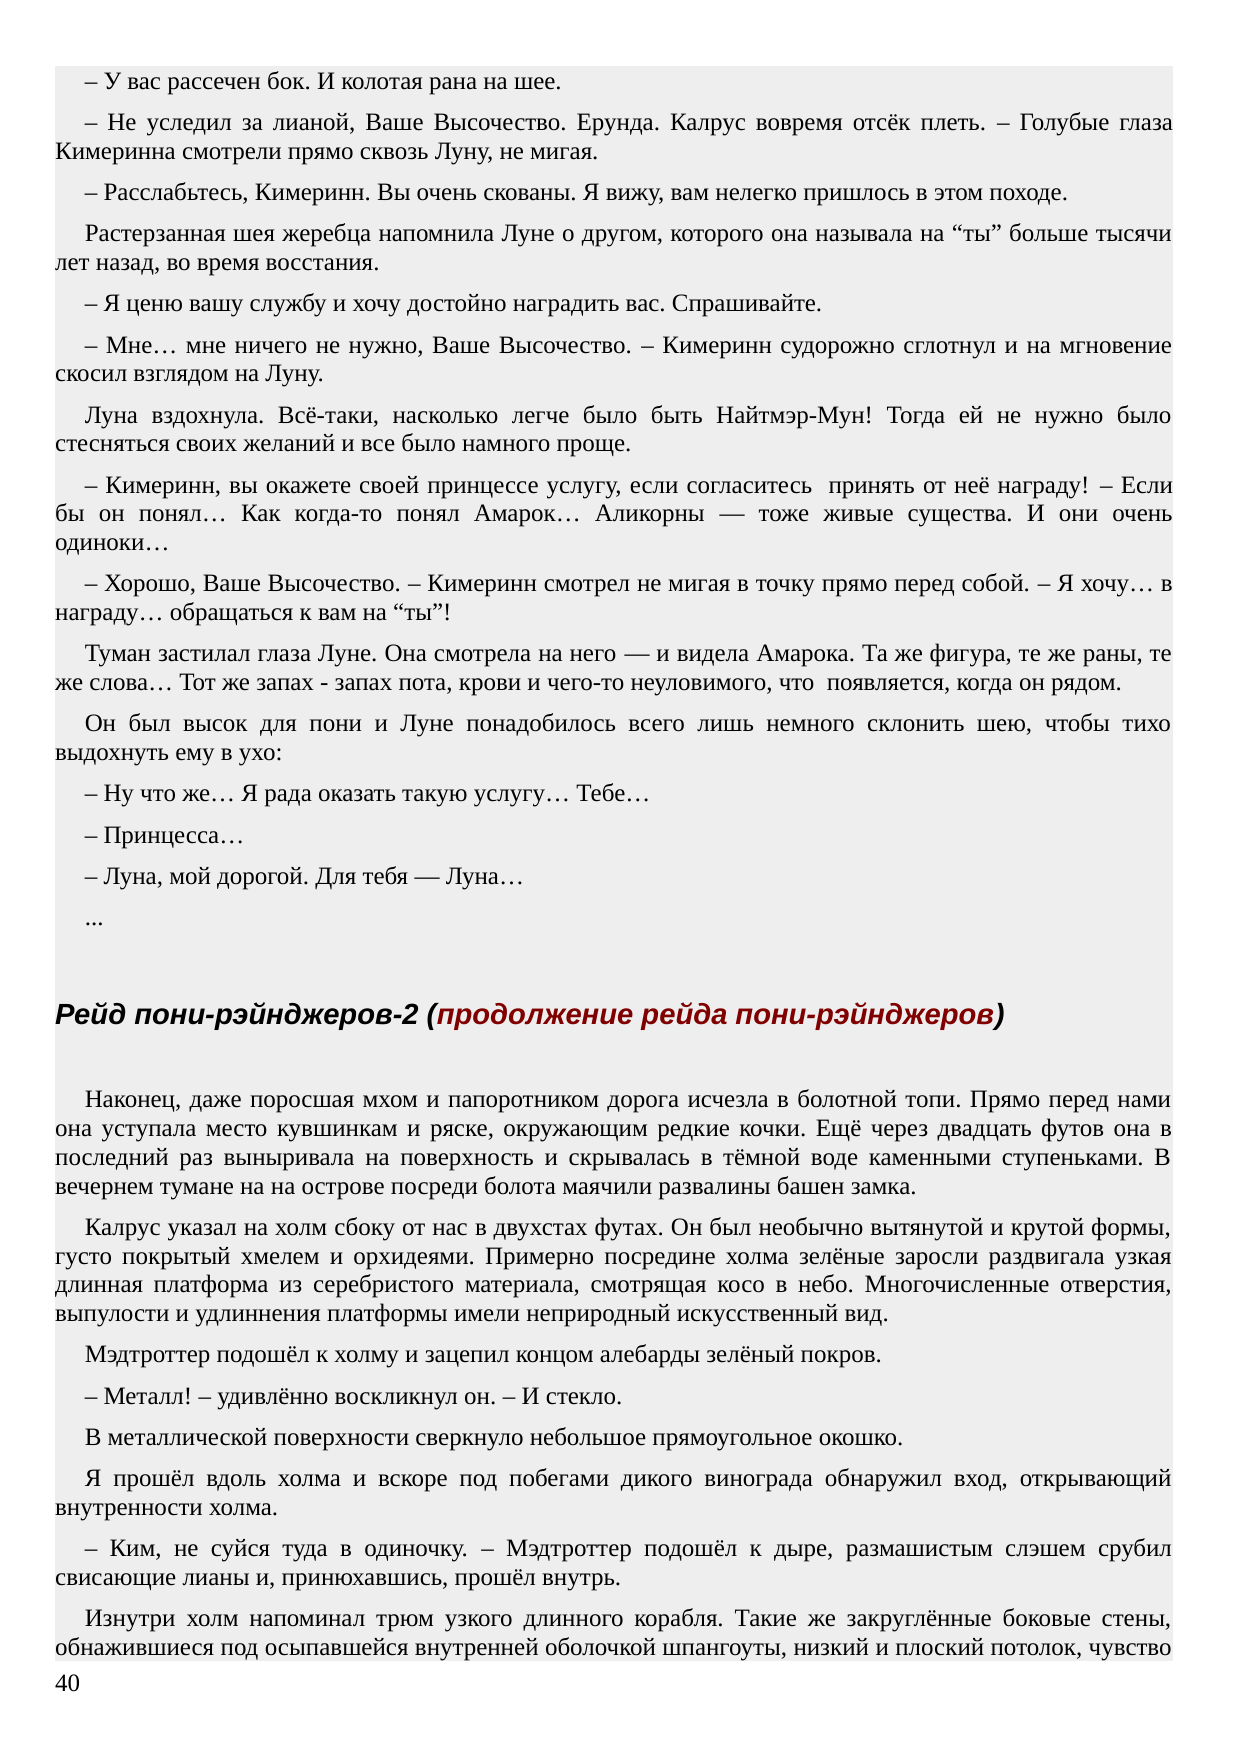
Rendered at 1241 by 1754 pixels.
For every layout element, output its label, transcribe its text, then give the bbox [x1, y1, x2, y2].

text – Расслабьтесь, Кимеринн. Вы очень скованы. Я вижу, вам нелегко пришлось в этом походе. [55, 177, 1173, 206]
text Он был высок для пони и Луне понадобилось всего лишь немного склонить шею, чтобы тихо выдохнуть ему в ухо: [55, 708, 1173, 766]
text – Не уследил за лианой, Ваше Высочество. Ерунда. Калрус вовремя отсёк плеть. – Голубые глаза Кимеринна смотрели прямо сквозь Луну, не мигая. [55, 107, 1173, 165]
text ... [55, 902, 1173, 931]
text Калрус указал на холм сбоку от нас в двухстах футах. Он был необычно вытянутой и крутой формы, густо покрытый хмелем и орхидеями. Примерно посредине холма зелёные заросли раздвигала узкая длинная платформа из серебристого материала, смотрящая косо в небо. Многочисленные отверстия, выпулости и удлиннения платформы имели неприродный искусственный вид. [55, 1212, 1173, 1327]
text – Кимеринн, вы окажете своей принцессе услугу, если согласитесь принять от неё награду! – Если бы он понял… Как когда-то понял Амарок… Аликорны — тоже живые существа. И они очень одиноки… [55, 470, 1173, 556]
text – Ким, не суйся туда в одиночку. – Мэдтроттер подошёл к дыре, размашистым слэшем срубил свисающие лианы и, принюхавшись, прошёл внутрь. [55, 1533, 1173, 1591]
text – Принцесса… [55, 820, 1173, 848]
text – Луна, мой дорогой. Для тебя — Луна… [55, 861, 1173, 890]
text – У вас рассечен бок. И колотая рана на шее. [55, 66, 1173, 95]
text Туман застилал глаза Луне. Она смотрела на него — и видела Амарока. Та же фигура, те же раны, те же слова… Тот же запах - запах пота, крови и чего-то неуловимого, что появляется, когда он рядом. [55, 638, 1173, 696]
text Мэдтроттер подошёл к холму и зацепил концом алебарды зелёный покров. [55, 1339, 1173, 1368]
text В металлической поверхности сверкнуло небольшое прямоугольное окошко. [55, 1422, 1173, 1451]
text Я прошёл вдоль холма и вскоре под побегами дикого винограда обнаружил вход, открывающий внутренности холма. [55, 1463, 1173, 1521]
text – Ну что же… Я рада оказать такую услугу… Тебе… [55, 778, 1173, 807]
text – Я ценю вашу службу и хочу достойно наградить вас. Спрашивайте. [55, 288, 1173, 317]
text Изнутри холм напоминал трюм узкого длинного корабля. Такие же закруглённые боковые стены, обнажившиеся под осыпавшейся внутренней оболочкой шпангоуты, низкий и плоский потолок, чувство [55, 1603, 1173, 1661]
subtitle Рейд пони-рэйнджеров-2 (продолжение рейда пони-рэйнджеров) [55, 997, 1173, 1031]
text Наконец, даже поросшая мхом и папоротником дорога исчезла в болотной топи. Прямо перед нами она уступала место кувшинкам и ряске, окружающим редкие кочки. Ещё через двадцать футов она в последний раз выныривала на поверхность и скрывалась в тёмной воде каменными ступеньками. В вечернем тумане на на острове посреди болота маячили развалины башен замка. [55, 1084, 1173, 1199]
text – Хорошо, Ваше Высочество. – Кимеринн смотрел не мигая в точку прямо перед собой. – Я хочу… в награду… обращаться к вам на “ты”! [55, 568, 1173, 626]
text Растерзанная шея жеребца напомнила Луне о другом, которого она называла на “ты” больше тысячи лет назад, во время восстания. [55, 218, 1173, 276]
text – Мне… мне ничего не нужно, Ваше Высочество. – Кимеринн судорожно сглотнул и на мгновение скосил взглядом на Луну. [55, 330, 1173, 387]
text – Металл! – удивлённо воскликнул он. – И стекло. [55, 1381, 1173, 1409]
text Луна вздохнула. Всё-таки, насколько легче было быть Найтмэр-Мун! Тогда ей не нужно было стесняться своих желаний и все было намного проще. [55, 400, 1173, 457]
